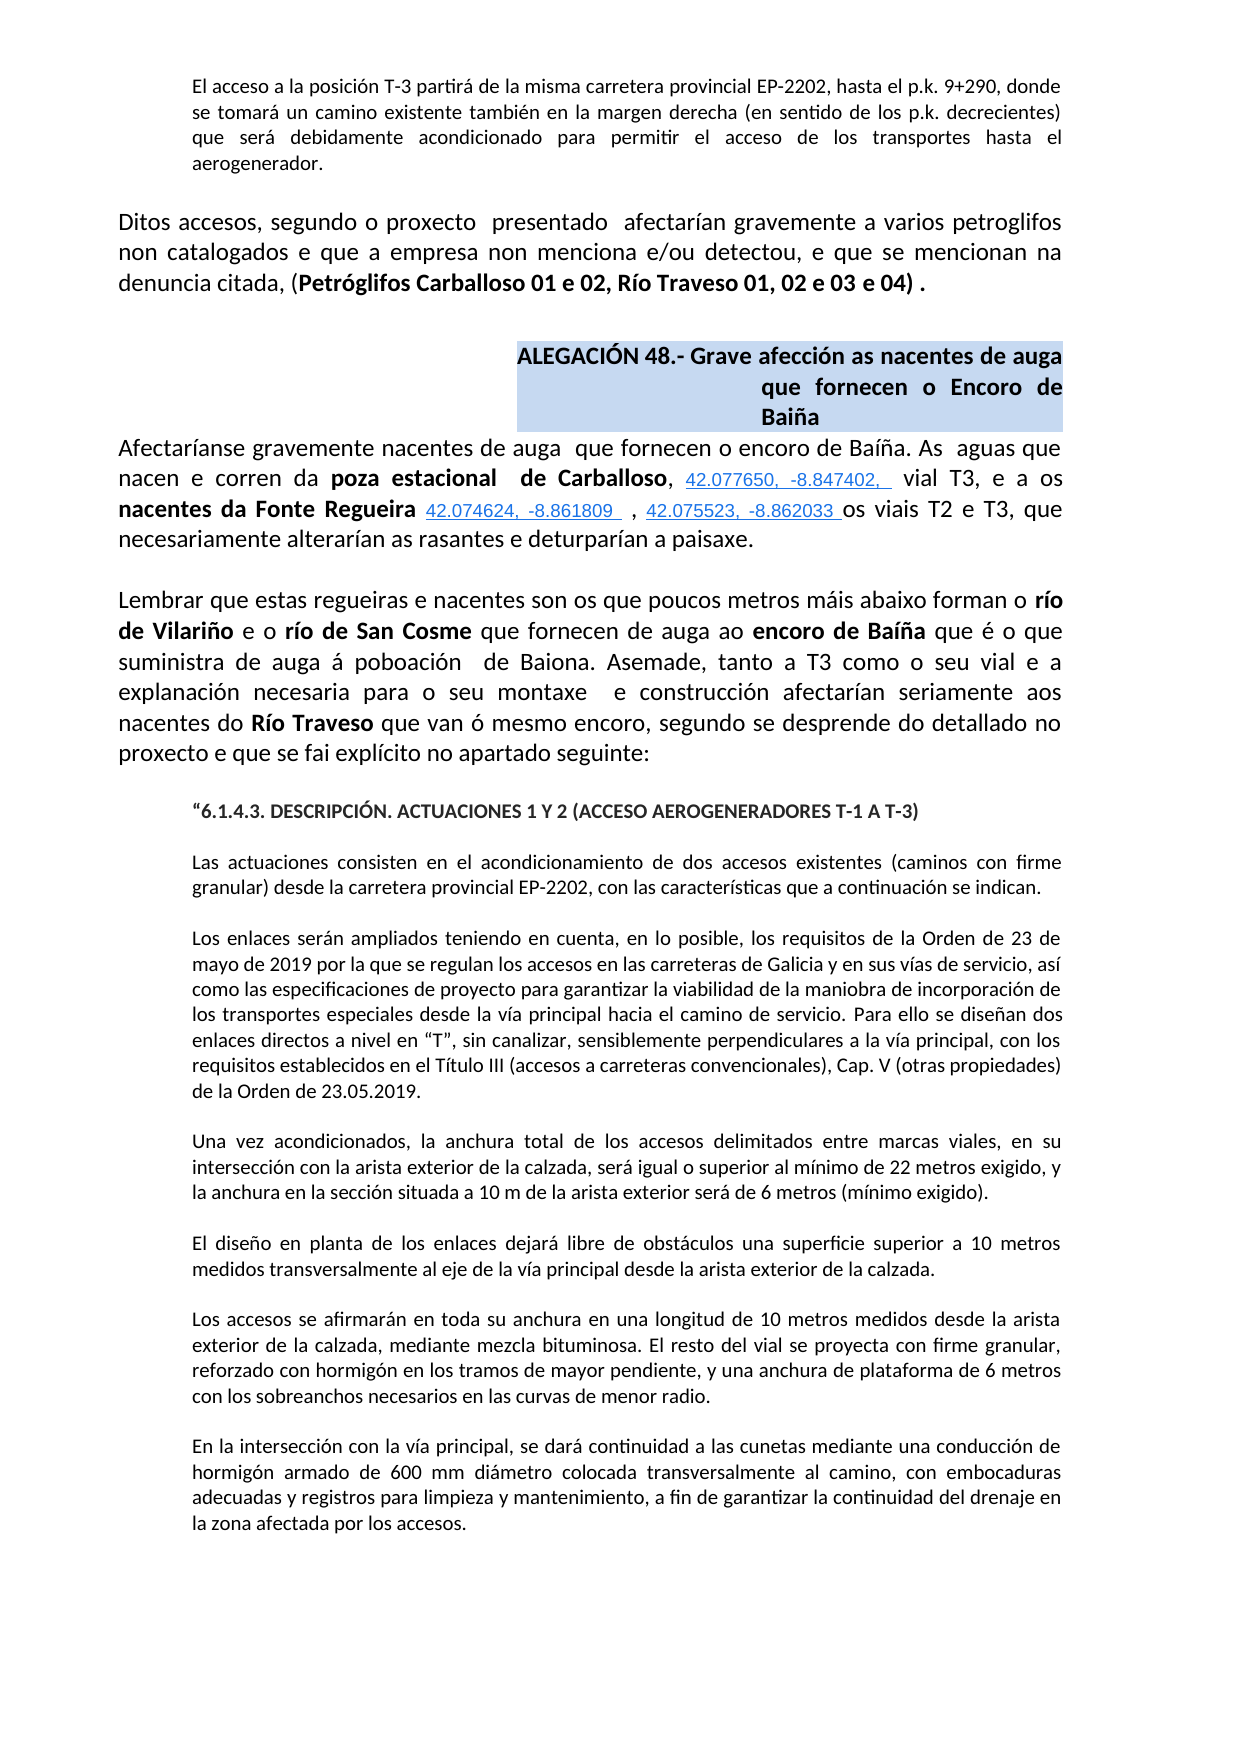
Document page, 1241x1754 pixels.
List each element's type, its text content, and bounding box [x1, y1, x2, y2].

text Los enlaces serán ampliados teniendo en cuenta, en lo posible, los requisitos de la Orden de 23 de mayo de 2019 por la que se regulan los accesos en las carreteras de Galicia y en sus vías de servicio, así como las especificaciones de proyecto para garantizar la viabilidad de la maniobra de incorporación de los transportes especiales desde la vía principal hacia el camino de servicio. Para ello se diseñan dos enlaces directos a nivel en “T”, sin canalizar, sensiblemente perpendiculares a la vía principal, con los requisitos establecidos en el Título III (accesos a carreteras convencionales), Cap. V (otras propiedades) de la Orden de 23.05.2019. [192, 925, 1063, 1103]
text Una vez acondicionados, la anchura total de los accesos delimitados entre marcas viales, en su intersección con la arista exterior de la calzada, será igual o superior al mínimo de 22 metros exigido, y la anchura en la sección situada a 10 m de la arista exterior será de 6 metros (mínimo exigido). [192, 1129, 1063, 1205]
text “6.1.4.3. DESCRIPCIÓN. ACTUACIONES 1 Y 2 (ACCESO AEROGENERADORES T-1 A T-3) [192, 798, 1063, 824]
text Afectaríanse gravemente nacentes de auga que fornecen o encoro de Baíña. As aguas que nacen e corren da poza estacional de Carballoso, 42.077650, -8.847402, vial T3, e a os nacentes da Fonte Regueira 42.074624, -8.861809 , 42.075523, -8.862033 os viais T2 e T3, que necesariamente alterarían as rasantes e deturparían a paisaxe. [118, 432, 1063, 554]
text En la intersección con la vía principal, se dará continuidad a las cunetas mediante una conducción de hormigón armado de 600 mm diámetro colocada transversalmente al camino, con embocaduras adecuadas y registros para limpieza y mantenimiento, a fin de garantizar la continuidad del drenaje en la zona afectada por los accesos. [192, 1434, 1063, 1535]
text El diseño en planta de los enlaces dejará libre de obstáculos una superficie superior a 10 metros medidos transversalmente al eje de la vía principal desde la arista exterior de la calzada. [192, 1230, 1063, 1281]
text Los accesos se afirmarán en toda su anchura en una longitud de 10 metros medidos desde la arista exterior de la calzada, mediante mezcla bituminosa. El resto del vial se proyecta con firme granular, reforzado con hormigón en los tramos de mayor pendiente, y una anchura de plataforma de 6 metros con los sobreanchos necesarios en las curvas de menor radio. [192, 1307, 1063, 1408]
text Lembrar que estas regueiras e nacentes son os que poucos metros máis abaixo forman o río de Vilariño e o río de San Cosme que fornecen de auga ao encoro de Baíña que é o que suministra de auga á poboación de Baiona. Asemade, tanto a T3 como o seu vial e a explanación necesaria para o seu montaxe e construcción afectarían seriamente aos nacentes do Río Traveso que van ó mesmo encoro, segundo se desprende do detallado no proxecto e que se fai explícito no apartado seguinte: [118, 585, 1063, 768]
list Grave afección as nacentes de auga que fornecen o Encoro de Baiña [517, 341, 1063, 432]
text Las actuaciones consisten en el acondicionamiento de dos accesos existentes (caminos con firme granular) desde la carretera provincial EP-2202, con las características que a continuación se indican. [192, 849, 1063, 900]
text El acceso a la posición T-3 partirá de la misma carretera provincial EP-2202, hasta el p.k. 9+290, donde se tomará un camino existente también en la margen derecha (en sentido de los p.k. decrecientes) que será debidamente acondicionado para permitir el acceso de los transportes hasta el aerogenerador. [192, 74, 1063, 175]
text Ditos accesos, segundo o proxecto presentado afectarían gravemente a varios petroglifos non catalogados e que a empresa non menciona e/ou detectou, e que se mencionan na denuncia citada, (Petróglifos Carballoso 01 e 02, Río Traveso 01, 02 e 03 e 04) . [118, 206, 1063, 297]
